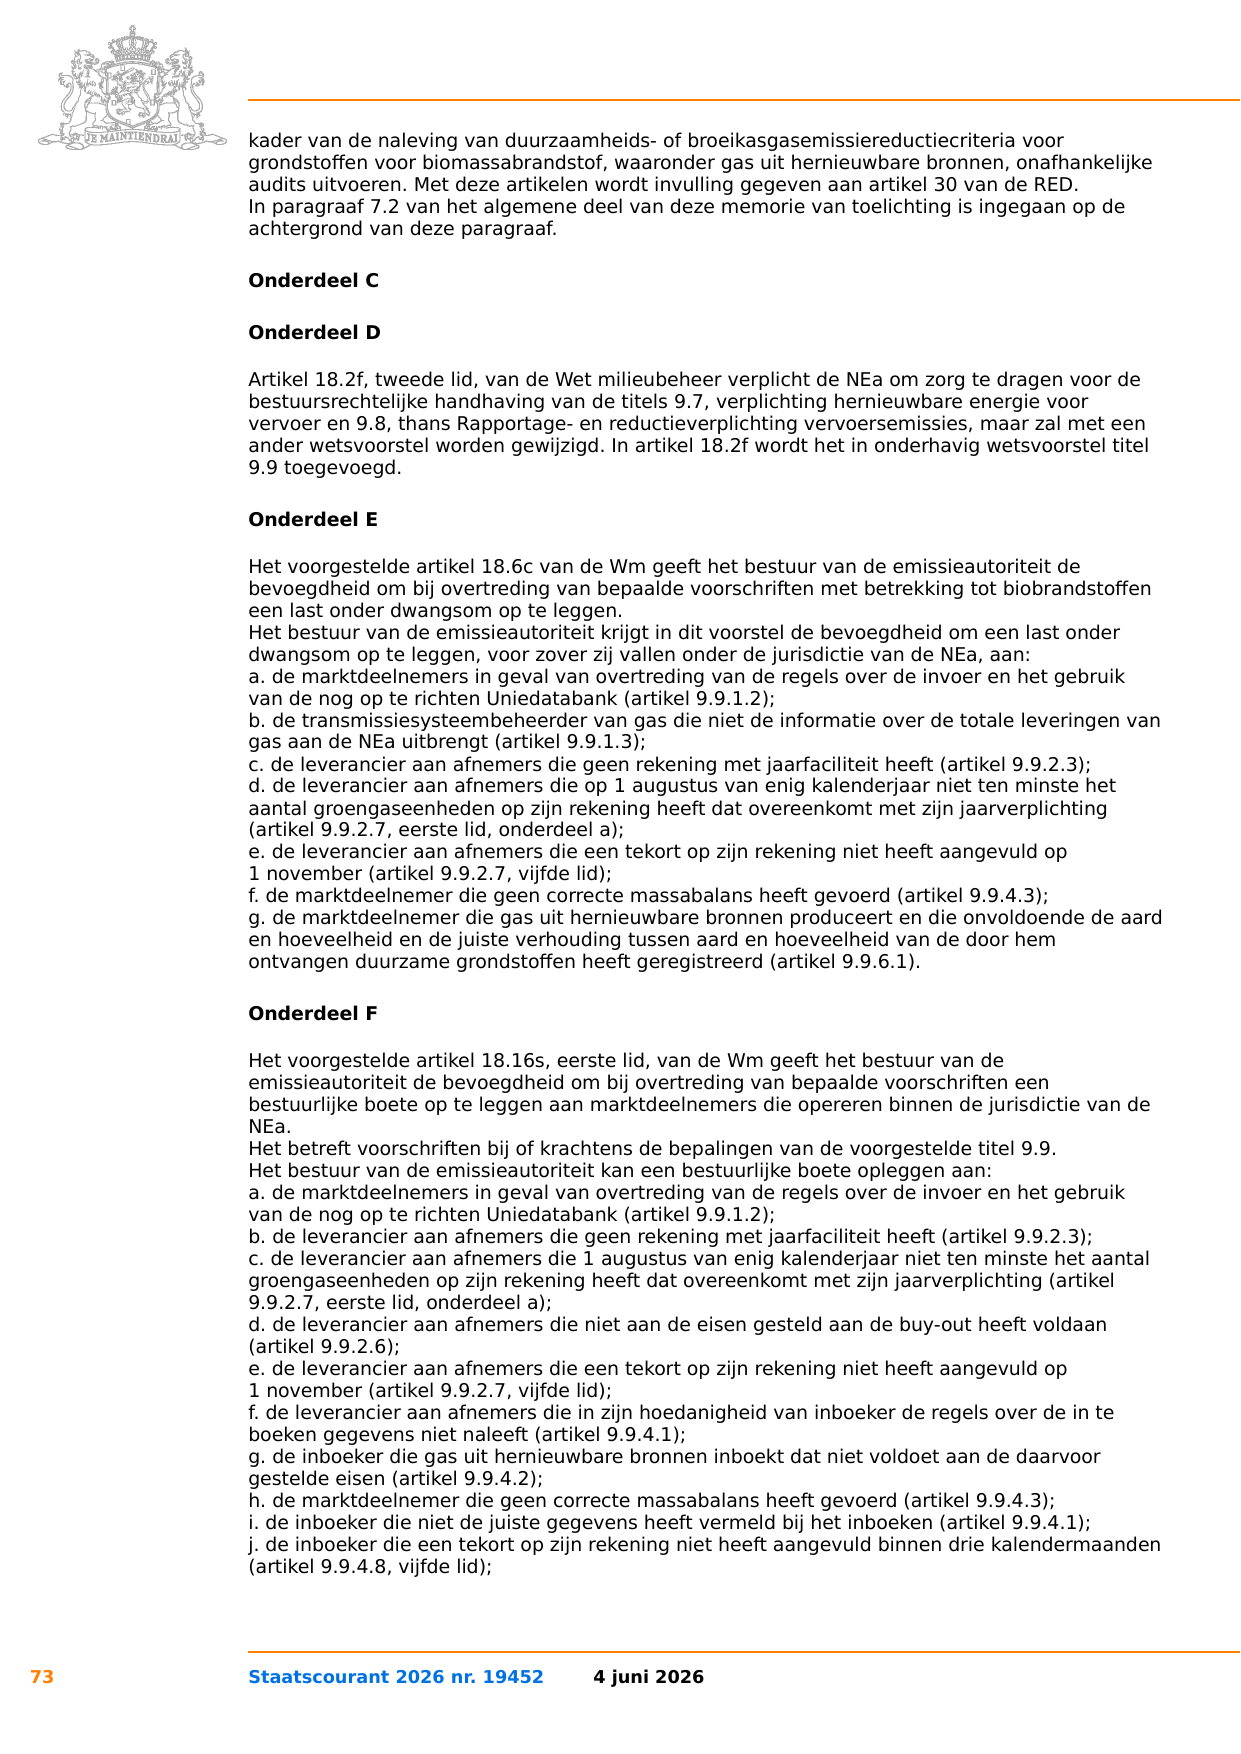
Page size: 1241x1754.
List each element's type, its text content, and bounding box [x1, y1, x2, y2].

text g. de marktdeelnemer die gas uit hernieuwbare bronnen produceert en die onvoldoende de aard en hoeveelheid en de juiste verhouding tussen aard en hoeveelheid van de door hem ontvangen duurzame grondstoffen heeft geregistreerd (artikel 9.9.6.1). [248, 907, 1163, 973]
text kader van de naleving van duurzaamheids- of broeikasgasemissiereductiecriteria voor grondstoffen voor biomassabrandstof, waaronder gas uit hernieuwbare bronnen, onafhankelijke audits uitvoeren. Met deze artikelen wordt invulling gegeven aan artikel 30 van de RED. [248, 130, 1163, 196]
text c. de leverancier aan afnemers die 1 augustus van enig kalenderjaar niet ten minste het aantal groengaseenheden op zijn rekening heeft dat overeenkomt met zijn jaarverplichting (artikel 9.9.2.7, eerste lid, onderdeel a); [248, 1248, 1163, 1314]
text c. de leverancier aan afnemers die geen rekening met jaarfaciliteit heeft (artikel 9.9.2.3); [248, 753, 1163, 775]
text e. de leverancier aan afnemers die een tekort op zijn rekening niet heeft aangevuld op 1 november (artikel 9.9.2.7, vijfde lid); [248, 1358, 1163, 1402]
subtitle Onderdeel F [248, 1003, 1163, 1025]
text f. de leverancier aan afnemers die in zijn hoedanigheid van inboeker de regels over de in te boeken gegevens niet naleeft (artikel 9.9.4.1); [248, 1402, 1163, 1446]
picture [38, 25, 227, 150]
subtitle Onderdeel C [248, 270, 1163, 292]
text d. de leverancier aan afnemers die op 1 augustus van enig kalenderjaar niet ten minste het aantal groengaseenheden op zijn rekening heeft dat overeenkomt met zijn jaarverplichting (artikel 9.9.2.7, eerste lid, onderdeel a); [248, 775, 1163, 841]
text g. de inboeker die gas uit hernieuwbare bronnen inboekt dat niet voldoet aan de daarvoor gestelde eisen (artikel 9.9.4.2); [248, 1446, 1163, 1490]
text Het bestuur van de emissieautoriteit krijgt in dit voorstel de bevoegdheid om een last onder dwangsom op te leggen, voor zover zij vallen onder de jurisdictie van de NEa, aan: [248, 622, 1163, 666]
text In paragraaf 7.2 van het algemene deel van deze memorie van toelichting is ingegaan op de achtergrond van deze paragraaf. [248, 196, 1163, 240]
text Artikel 18.2f, tweede lid, van de Wet milieubeheer verplicht de NEa om zorg te dragen voor de bestuursrechtelijke handhaving van de titels 9.7, verplichting hernieuwbare energie voor vervoer en 9.8, thans Rapportage- en reductieverplichting vervoersemissies, maar zal met een ander wetsvoorstel worden gewijzigd. In artikel 18.2f wordt het in onderhavig wetsvoorstel titel 9.9 toegevoegd. [248, 369, 1163, 479]
subtitle Onderdeel E [248, 509, 1163, 531]
text e. de leverancier aan afnemers die een tekort op zijn rekening niet heeft aangevuld op 1 november (artikel 9.9.2.7, vijfde lid); [248, 841, 1163, 885]
text j. de inboeker die een tekort op zijn rekening niet heeft aangevuld binnen drie kalendermaanden (artikel 9.9.4.8, vijfde lid); [248, 1534, 1163, 1578]
text Het voorgestelde artikel 18.16s, eerste lid, van de Wm geeft het bestuur van de emissieautoriteit de bevoegdheid om bij overtreding van bepaalde voorschriften een bestuurlijke boete op te leggen aan marktdeelnemers die opereren binnen de jurisdictie van de NEa. [248, 1050, 1163, 1138]
subtitle Onderdeel D [248, 322, 1163, 344]
text Het betreft voorschriften bij of krachtens de bepalingen van de voorgestelde titel 9.9. [248, 1138, 1163, 1160]
text i. de inboeker die niet de juiste gegevens heeft vermeld bij het inboeken (artikel 9.9.4.1); [248, 1512, 1163, 1534]
text a. de marktdeelnemers in geval van overtreding van de regels over de invoer en het gebruik van de nog op te richten Uniedatabank (artikel 9.9.1.2); [248, 666, 1163, 709]
text h. de marktdeelnemer die geen correcte massabalans heeft gevoerd (artikel 9.9.4.3); [248, 1490, 1163, 1512]
text b. de leverancier aan afnemers die geen rekening met jaarfaciliteit heeft (artikel 9.9.2.3); [248, 1226, 1163, 1248]
text f. de marktdeelnemer die geen correcte massabalans heeft gevoerd (artikel 9.9.4.3); [248, 885, 1163, 907]
text b. de transmissiesysteembeheerder van gas die niet de informatie over de totale leveringen van gas aan de NEa uitbrengt (artikel 9.9.1.3); [248, 709, 1163, 753]
text Het voorgestelde artikel 18.6c van de Wm geeft het bestuur van de emissieautoriteit de bevoegdheid om bij overtreding van bepaalde voorschriften met betrekking tot biobrandstoffen een last onder dwangsom op te leggen. [248, 556, 1163, 622]
text d. de leverancier aan afnemers die niet aan de eisen gesteld aan de buy-out heeft voldaan (artikel 9.9.2.6); [248, 1314, 1163, 1358]
text a. de marktdeelnemers in geval van overtreding van de regels over de invoer en het gebruik van de nog op te richten Uniedatabank (artikel 9.9.1.2); [248, 1182, 1163, 1226]
text Het bestuur van de emissieautoriteit kan een bestuurlijke boete opleggen aan: [248, 1160, 1163, 1182]
